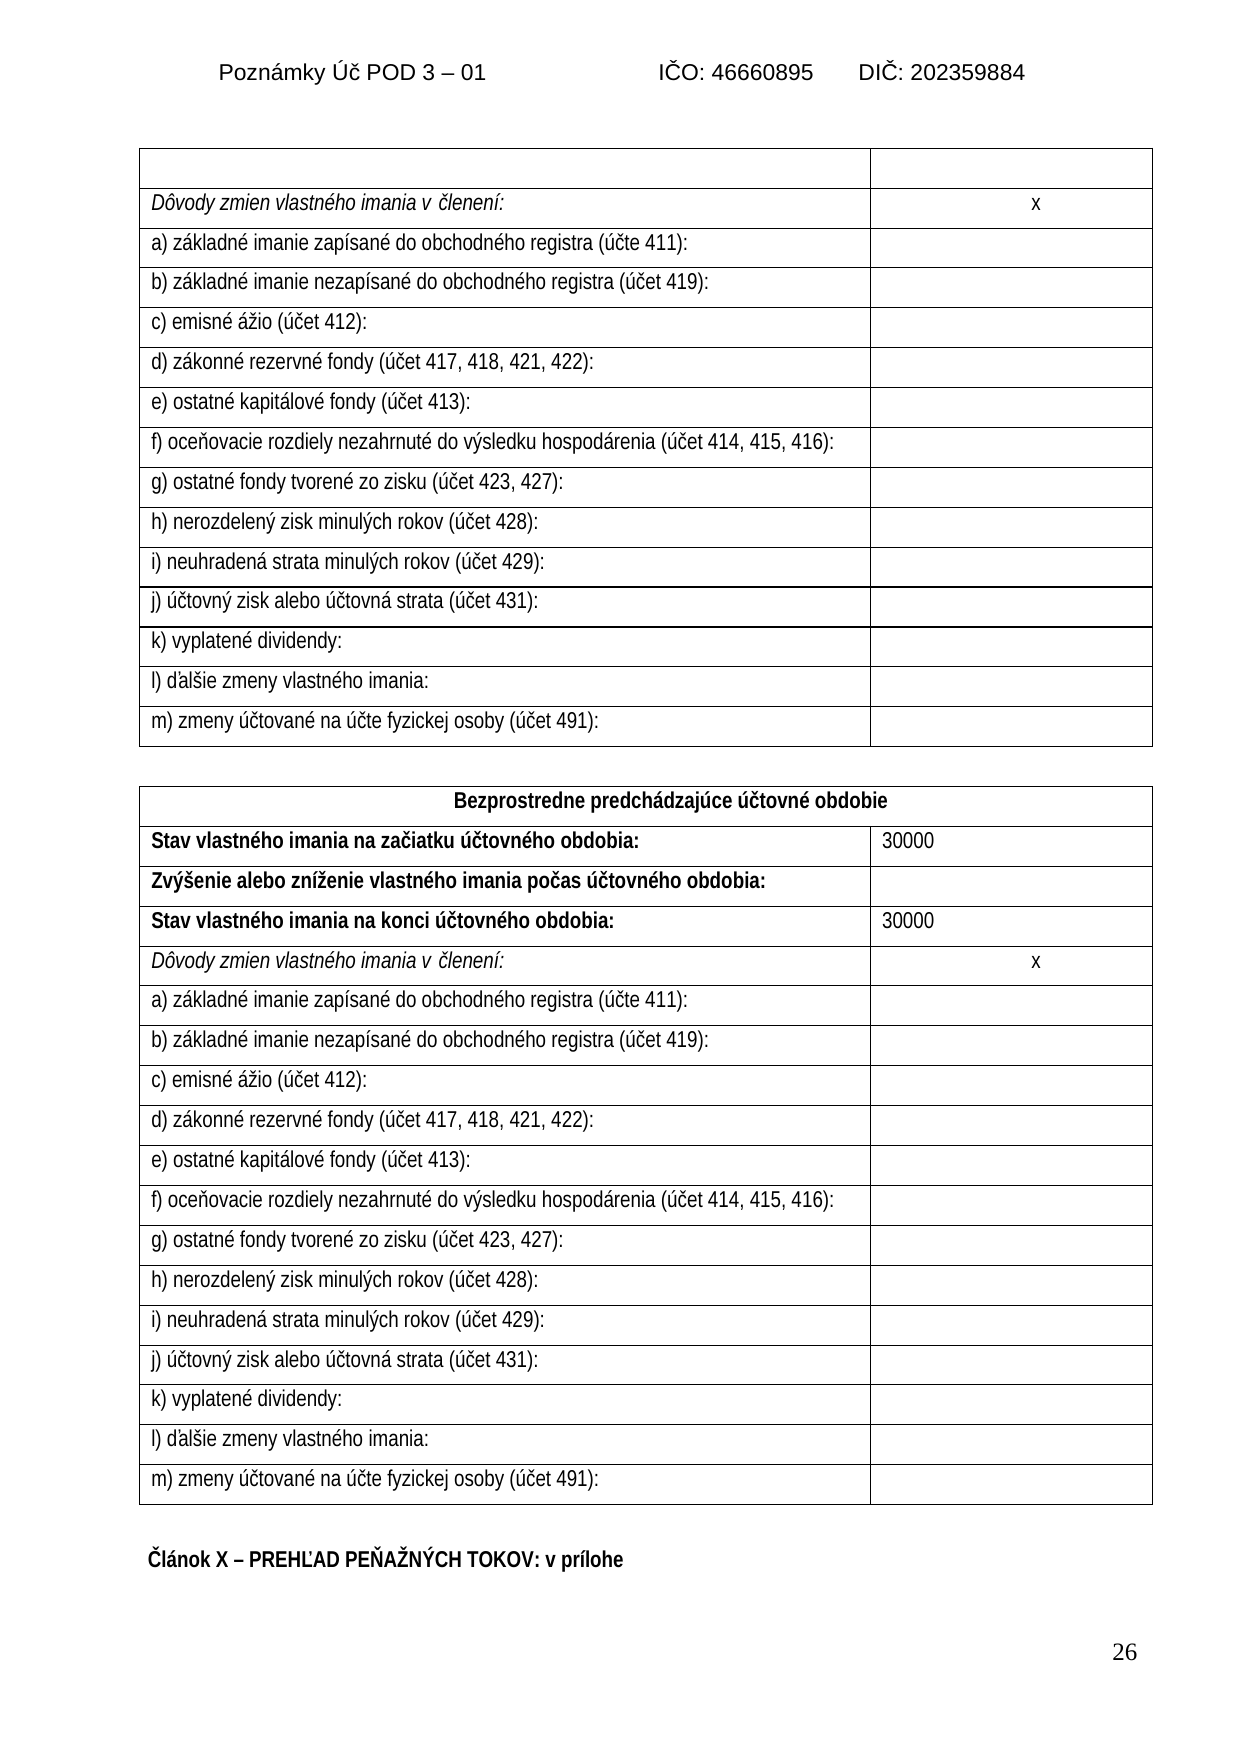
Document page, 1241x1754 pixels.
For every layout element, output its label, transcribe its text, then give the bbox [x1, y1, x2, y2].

table_cell 30000 [871, 827, 1152, 866]
table_cell b) základné imanie nezapísané do obchodného registra (účet 419): [140, 268, 870, 307]
table_cell [871, 1425, 1152, 1464]
table_cell [871, 588, 1152, 626]
table_cell a) základné imanie zapísané do obchodného registra (účte 411): [140, 229, 870, 267]
table_cell x [871, 189, 1152, 227]
table_cell j) účtovný zisk alebo účtovná strata (účet 431): [140, 588, 870, 626]
table_cell [871, 149, 1152, 187]
table_cell [871, 707, 1152, 746]
table_cell d) zákonné rezervné fondy (účet 417, 418, 421, 422): [140, 1106, 870, 1145]
table_cell Dôvody zmien vlastného imania v členení: [140, 189, 870, 227]
table_cell [871, 268, 1152, 307]
table_cell [871, 388, 1152, 427]
table_cell [140, 149, 870, 187]
table_cell [871, 548, 1152, 586]
table_cell [871, 1186, 1152, 1225]
table_cell l) ďalšie zmeny vlastného imania: [140, 667, 870, 706]
table_cell [871, 628, 1152, 666]
table_cell [871, 1306, 1152, 1344]
table_cell d) zákonné rezervné fondy (účet 417, 418, 421, 422): [140, 348, 870, 387]
table_cell [871, 667, 1152, 706]
table_cell m) zmeny účtované na účte fyzickej osoby (účet 491): [140, 1465, 870, 1504]
table_cell Dôvody zmien vlastného imania v členení: [140, 947, 870, 985]
table_cell l) ďalšie zmeny vlastného imania: [140, 1425, 870, 1464]
table_cell h) nerozdelený zisk minulých rokov (účet 428): [140, 508, 870, 547]
table_cell [871, 867, 1152, 906]
table_cell [871, 308, 1152, 347]
table_cell k) vyplatené dividendy: [140, 628, 870, 666]
table_cell f) oceňovacie rozdiely nezahrnuté do výsledku hospodárenia (účet 414, 415, 416): [140, 1186, 870, 1225]
table_cell g) ostatné fondy tvorené zo zisku (účet 423, 427): [140, 1226, 870, 1265]
table_cell [871, 1465, 1152, 1504]
table_cell [871, 1385, 1152, 1424]
table_cell [871, 1146, 1152, 1185]
table_header Bezprostredne predchádzajúce účtovné obdobie [140, 787, 1152, 826]
table_cell Zvýšenie alebo zníženie vlastného imania počas účtovného obdobia: [140, 867, 870, 906]
text Článok X – PREHĽAD PEŇAŽNÝCH TOKOV: v prílohe [148, 1546, 1186, 1573]
table_cell h) nerozdelený zisk minulých rokov (účet 428): [140, 1266, 870, 1304]
table_cell k) vyplatené dividendy: [140, 1385, 870, 1424]
table_cell x [871, 947, 1152, 985]
table_cell m) zmeny účtované na účte fyzickej osoby (účet 491): [140, 707, 870, 746]
table_cell [871, 1106, 1152, 1145]
table_cell a) základné imanie zapísané do obchodného registra (účte 411): [140, 986, 870, 1025]
table_cell [871, 986, 1152, 1025]
table_cell [871, 348, 1152, 387]
table_cell i) neuhradená strata minulých rokov (účet 429): [140, 548, 870, 586]
table_cell [871, 508, 1152, 547]
table_cell [871, 1266, 1152, 1304]
table_cell Stav vlastného imania na konci účtovného obdobia: [140, 907, 870, 946]
table_cell e) ostatné kapitálové fondy (účet 413): [140, 388, 870, 427]
table_cell [871, 229, 1152, 267]
table_cell [871, 1026, 1152, 1065]
table_cell [871, 428, 1152, 467]
table_cell i) neuhradená strata minulých rokov (účet 429): [140, 1306, 870, 1344]
table_cell 30000 [871, 907, 1152, 946]
table_cell [871, 468, 1152, 507]
table_cell Stav vlastného imania na začiatku účtovného obdobia: [140, 827, 870, 866]
table_cell c) emisné ážio (účet 412): [140, 308, 870, 347]
table_cell b) základné imanie nezapísané do obchodného registra (účet 419): [140, 1026, 870, 1065]
table_cell c) emisné ážio (účet 412): [140, 1066, 870, 1105]
table_cell j) účtovný zisk alebo účtovná strata (účet 431): [140, 1346, 870, 1384]
table_cell g) ostatné fondy tvorené zo zisku (účet 423, 427): [140, 468, 870, 507]
table_cell [871, 1346, 1152, 1384]
table_cell e) ostatné kapitálové fondy (účet 413): [140, 1146, 870, 1185]
table_cell [871, 1226, 1152, 1265]
table_cell f) oceňovacie rozdiely nezahrnuté do výsledku hospodárenia (účet 414, 415, 416): [140, 428, 870, 467]
table_cell [871, 1066, 1152, 1105]
